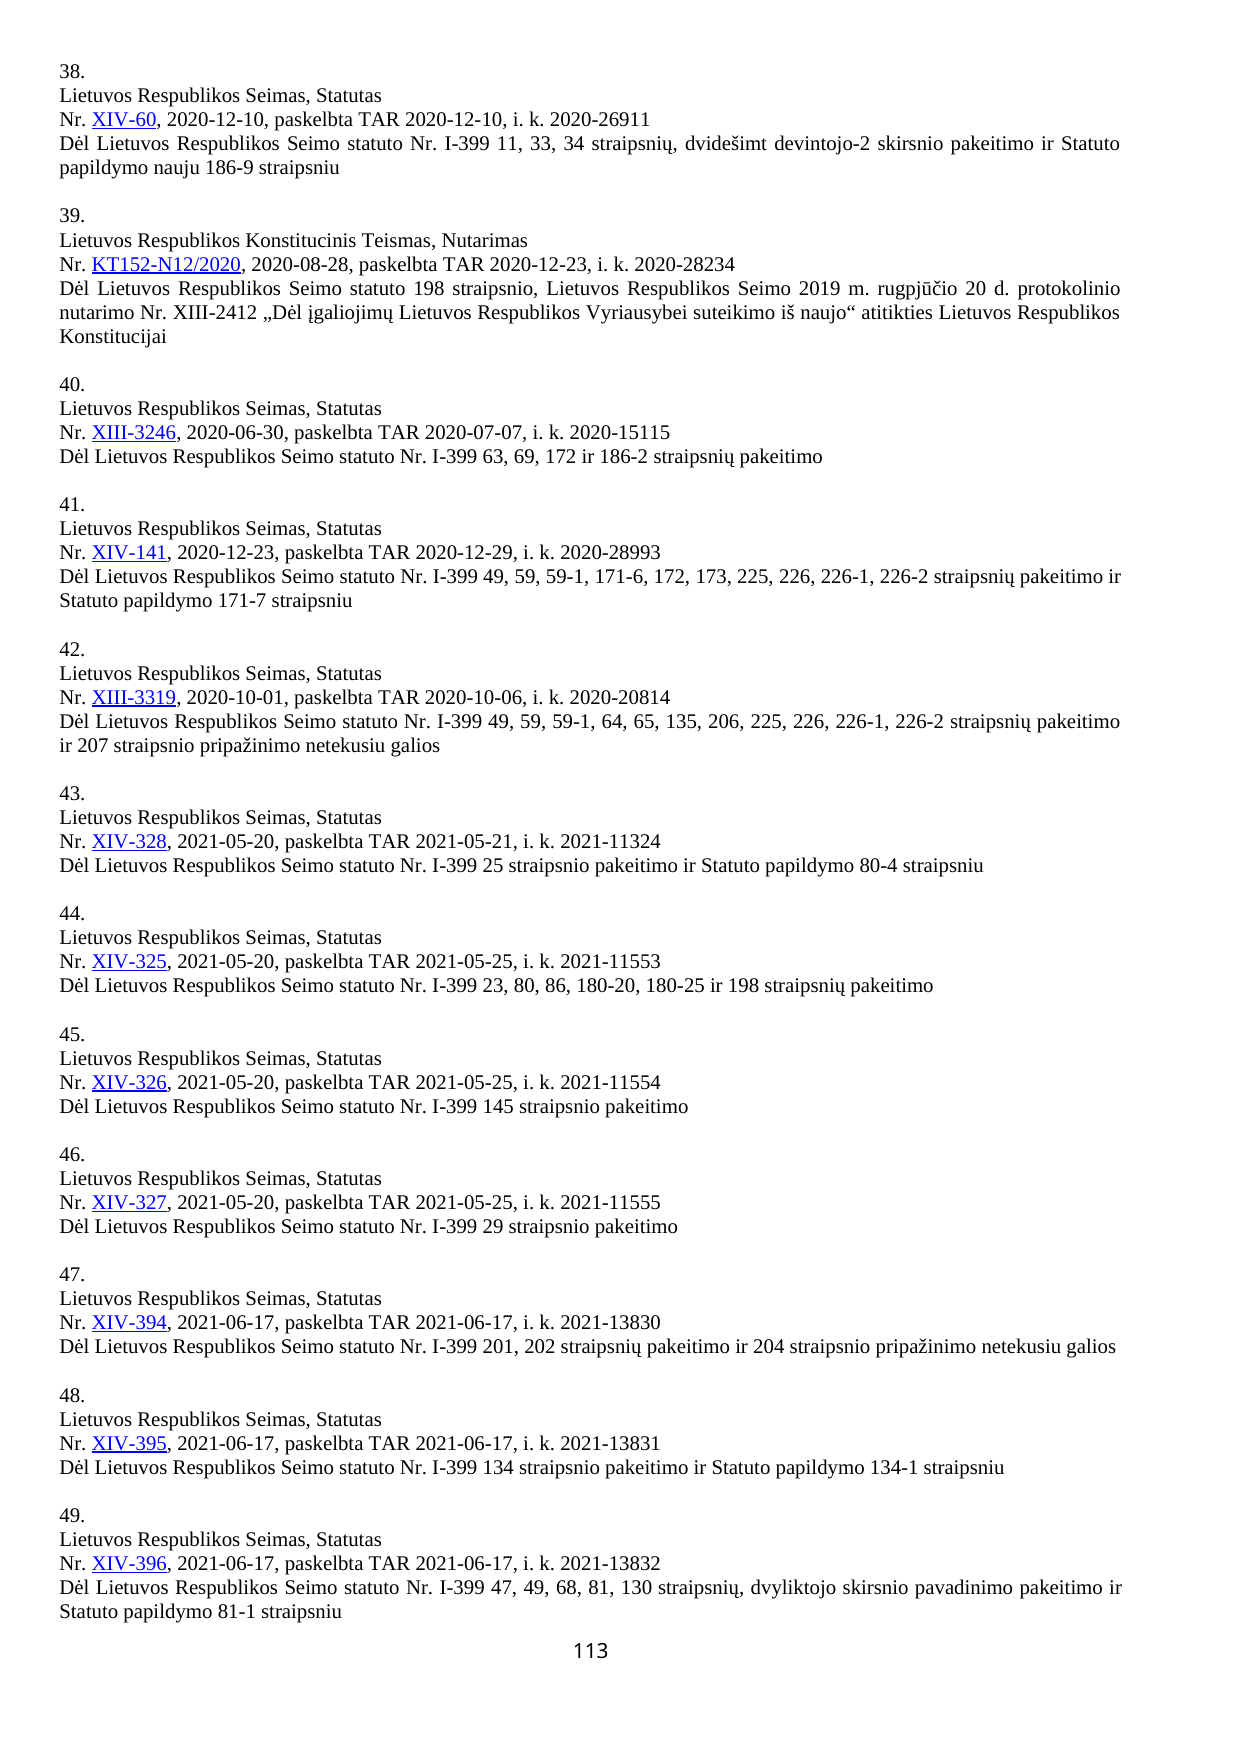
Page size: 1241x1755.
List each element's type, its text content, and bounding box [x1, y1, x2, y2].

text Lietuvos Respublikos Seimas, Statutas [59, 1046, 1122, 1070]
text Lietuvos Respublikos Seimas, Statutas [59, 396, 1122, 420]
text Dėl Lietuvos Respublikos Seimo statuto Nr. I-399 49, 59, 59-1, 64, 65, 135, 206, 225, 226, 226-1, 226-2 straipsnių pakeitimo ir 207 straipsnio pripažinimo netekusiu galios [59, 709, 1122, 757]
text Nr. XIV-328, 2021-05-20, paskelbta TAR 2021-05-21, i. k. 2021-11324 [59, 829, 1122, 853]
text Nr. XIII-3246, 2020-06-30, paskelbta TAR 2020-07-07, i. k. 2020-15115 [59, 420, 1122, 444]
text Nr. XIV-394, 2021-06-17, paskelbta TAR 2021-06-17, i. k. 2021-13830 [59, 1310, 1122, 1334]
text 47. [59, 1262, 1122, 1286]
text Dėl Lietuvos Respublikos Seimo statuto Nr. I-399 201, 202 straipsnių pakeitimo ir 204 straipsnio pripažinimo netekusiu galios [59, 1334, 1122, 1358]
text Nr. XIV-327, 2021-05-20, paskelbta TAR 2021-05-25, i. k. 2021-11555 [59, 1190, 1122, 1214]
text Dėl Lietuvos Respublikos Seimo statuto Nr. I-399 11, 33, 34 straipsnių, dvidešimt devintojo-2 skirsnio pakeitimo ir Statuto papildymo nauju 186-9 straipsniu [59, 131, 1122, 179]
text Lietuvos Respublikos Seimas, Statutas [59, 925, 1122, 949]
text Dėl Lietuvos Respublikos Seimo statuto 198 straipsnio, Lietuvos Respublikos Seimo 2019 m. rugpjūčio 20 d. protokolinio nutarimo Nr. XIII-2412 „Dėl įgaliojimų Lietuvos Respublikos Vyriausybei suteikimo iš naujo“ atitikties Lietuvos Respublikos Konstitucijai [59, 276, 1122, 348]
text 46. [59, 1142, 1122, 1166]
text Lietuvos Respublikos Seimas, Statutas [59, 1286, 1122, 1310]
text Dėl Lietuvos Respublikos Seimo statuto Nr. I-399 25 straipsnio pakeitimo ir Statuto papildymo 80-4 straipsniu [59, 853, 1122, 877]
text Lietuvos Respublikos Seimas, Statutas [59, 661, 1122, 685]
text Nr. XIV-395, 2021-06-17, paskelbta TAR 2021-06-17, i. k. 2021-13831 [59, 1431, 1122, 1455]
text Dėl Lietuvos Respublikos Seimo statuto Nr. I-399 49, 59, 59-1, 171-6, 172, 173, 225, 226, 226-1, 226-2 straipsnių pakeitimo ir Statuto papildymo 171-7 straipsniu [59, 564, 1122, 612]
text Nr. XIV-60, 2020-12-10, paskelbta TAR 2020-12-10, i. k. 2020-26911 [59, 107, 1122, 131]
text 39. [59, 203, 1122, 227]
text 49. [59, 1503, 1122, 1527]
text 42. [59, 637, 1122, 661]
text 38. [59, 59, 1122, 83]
text Lietuvos Respublikos Seimas, Statutas [59, 516, 1122, 540]
text Lietuvos Respublikos Seimas, Statutas [59, 1527, 1122, 1551]
text Nr. XIV-396, 2021-06-17, paskelbta TAR 2021-06-17, i. k. 2021-13832 [59, 1551, 1122, 1575]
text 44. [59, 901, 1122, 925]
text Lietuvos Respublikos Seimas, Statutas [59, 1166, 1122, 1190]
text Lietuvos Respublikos Seimas, Statutas [59, 1407, 1122, 1431]
text Nr. XIII-3319, 2020-10-01, paskelbta TAR 2020-10-06, i. k. 2020-20814 [59, 685, 1122, 709]
text 40. [59, 372, 1122, 396]
text 41. [59, 492, 1122, 516]
text Dėl Lietuvos Respublikos Seimo statuto Nr. I-399 145 straipsnio pakeitimo [59, 1094, 1122, 1118]
text Nr. XIV-326, 2021-05-20, paskelbta TAR 2021-05-25, i. k. 2021-11554 [59, 1070, 1122, 1094]
text Lietuvos Respublikos Seimas, Statutas [59, 805, 1122, 829]
text Dėl Lietuvos Respublikos Seimo statuto Nr. I-399 23, 80, 86, 180-20, 180-25 ir 198 straipsnių pakeitimo [59, 973, 1122, 997]
text Lietuvos Respublikos Konstitucinis Teismas, Nutarimas [59, 227, 1122, 252]
text Dėl Lietuvos Respublikos Seimo statuto Nr. I-399 63, 69, 172 ir 186-2 straipsnių pakeitimo [59, 444, 1122, 468]
text 43. [59, 781, 1122, 805]
text 48. [59, 1382, 1122, 1407]
text Nr. KT152-N12/2020, 2020-08-28, paskelbta TAR 2020-12-23, i. k. 2020-28234 [59, 252, 1122, 276]
text 45. [59, 1022, 1122, 1046]
text Nr. XIV-325, 2021-05-20, paskelbta TAR 2021-05-25, i. k. 2021-11553 [59, 949, 1122, 973]
text Dėl Lietuvos Respublikos Seimo statuto Nr. I-399 29 straipsnio pakeitimo [59, 1214, 1122, 1238]
text Dėl Lietuvos Respublikos Seimo statuto Nr. I-399 47, 49, 68, 81, 130 straipsnių, dvyliktojo skirsnio pavadinimo pakeitimo ir Statuto papildymo 81-1 straipsniu [59, 1575, 1122, 1623]
text Lietuvos Respublikos Seimas, Statutas [59, 83, 1122, 107]
text Nr. XIV-141, 2020-12-23, paskelbta TAR 2020-12-29, i. k. 2020-28993 [59, 540, 1122, 564]
text Dėl Lietuvos Respublikos Seimo statuto Nr. I-399 134 straipsnio pakeitimo ir Statuto papildymo 134-1 straipsniu [59, 1455, 1122, 1479]
